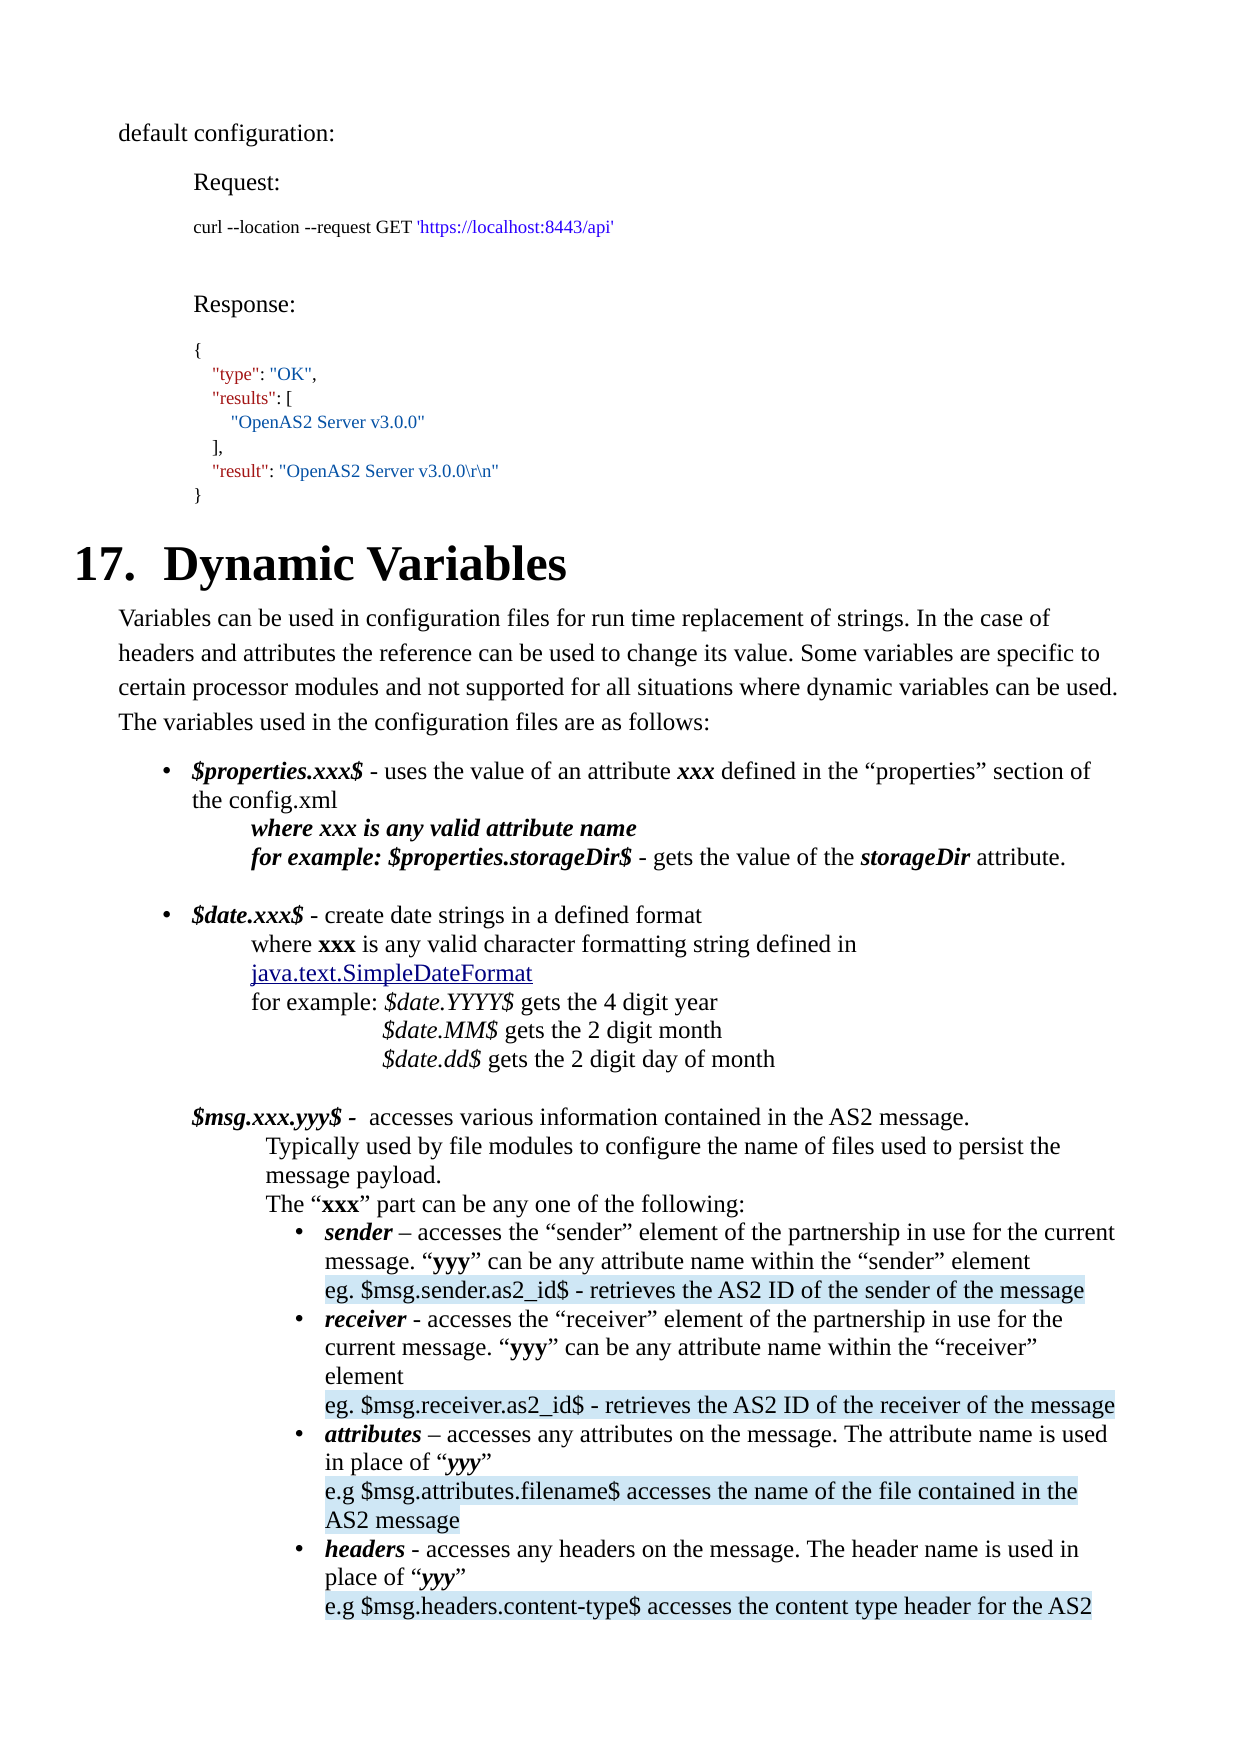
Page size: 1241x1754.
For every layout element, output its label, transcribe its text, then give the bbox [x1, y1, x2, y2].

list attributes – accesses any attributes on the message. The attribute name is used in place of “yyy” e.g $msg.attributes.filename$ accesses the name of the file contained in the AS2 message [295, 1419, 1122, 1534]
text Response: [193, 289, 1122, 318]
list where xxx is any valid character formatting string defined in java.text.SimpleDateFormat for example: $date.YYYY$ gets the 4 digit year $date.MM$ gets the 2 digit month $date.dd$ gets the 2 digit day of month [221, 929, 1122, 1073]
text ], [193, 436, 1122, 457]
subtitle $date.xxx$ - create date strings in a defined format [162, 901, 1122, 929]
text curl --location --request GET 'https://localhost:8443/api' [193, 216, 1122, 238]
text "result": "OpenAS2 Server v3.0.0\r\n" [193, 460, 1122, 482]
text Variables can be used in configuration files for run time replacement of strings. In the case of headers and attributes the reference can be used to change its value. Some variables are specific to certain processor modules and not supported for all situations where dynamic variables can be used. The variables used in the configuration files are as follows: [118, 603, 1122, 736]
text default configuration: [118, 118, 1122, 147]
list receiver - accesses the “receiver” element of the partnership in use for the current message. “yyy” can be any attribute name within the “receiver” element eg. $msg.receiver.as2_id$ - retrieves the AS2 ID of the receiver of the message [295, 1304, 1122, 1419]
text Request: [193, 167, 1122, 196]
text "results": [ [193, 387, 1122, 409]
text "type": "OK", [193, 363, 1122, 384]
subtitle Dynamic Variables [73, 533, 1122, 591]
list sender – accesses the “sender” element of the partnership in use for the current message. “yyy” can be any attribute name within the “sender” element eg. $msg.sender.as2_id$ - retrieves the AS2 ID of the sender of the message [295, 1217, 1122, 1304]
subtitle Typically used by file modules to configure the name of files used to persist the message payload. [236, 1131, 1122, 1189]
text } [193, 484, 1122, 506]
subtitle The “xxx” part can be any one of the following: [236, 1189, 1122, 1217]
text "OpenAS2 Server v3.0.0" [193, 411, 1122, 433]
list where xxx is any valid attribute name for example: $properties.storageDir$ - gets the value of the storageDir attribute. [221, 813, 1122, 871]
subtitle $msg.xxx.yyy$ - accesses various information contained in the AS2 message. [162, 1102, 1122, 1131]
subtitle $properties.xxx$ - uses the value of an attribute xxx defined in the “properties” section of the config.xml [162, 756, 1122, 813]
text { [193, 339, 1122, 360]
list headers - accesses any headers on the message. The header name is used in place of “yyy” e.g $msg.headers.content-type$ accesses the content type header for the AS2 [295, 1534, 1122, 1620]
